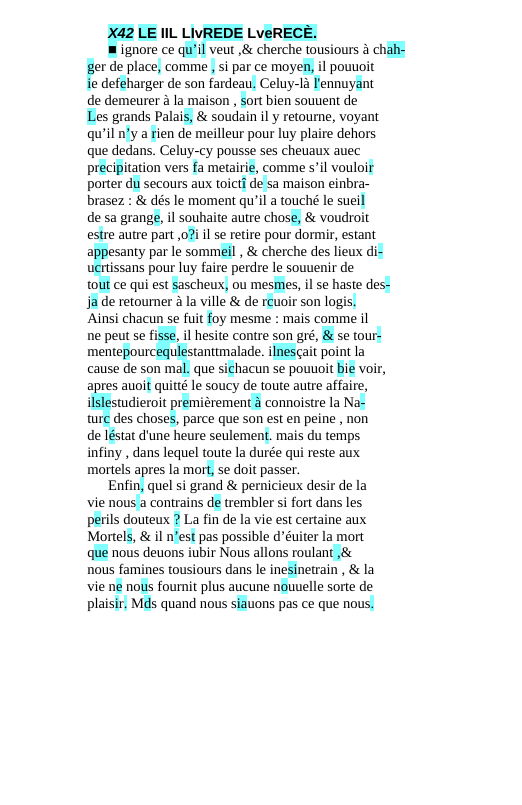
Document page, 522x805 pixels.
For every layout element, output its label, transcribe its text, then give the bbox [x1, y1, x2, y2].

text ■ ignore ce qu’il veut ,& cherche tousiours à chah- ger de place, comme , si par ce moyen, il pouuoit ie defeharger de son fardeau. Celuy-là l'ennuyant de demeurer à la maison , sort bien souuent de Les grands Palais, & soudain il y retourne, voyant qu’il n’y a rien de meilleur pour luy plaire dehors que dedans. Celuy-cy pousse ses cheuaux auec precipitation vers fa metairie, comme s’il vouloir porter du secours aux toictî de sa maison einbra- brasez : & dés le moment qu’il a touché le sueil de sa grange, il souhaite autre chose, & voudroit estre autre part ,o?i il se retire pour dormir, estant appesanty par le sommeil , & cherche des lieux di- ucrtissans pour luy faire perdre le souuenir de tout ce qui est sascheux, ou mesmes, il se haste des- ja de retourner à la ville & de rcuoir son logis. Ainsi chacun se fuit foy mesme : mais comme il ne peut se fisse, il hesite contre son gré, & se tour- mentepourcequlestanttmalade. ilnesçait point la cause de son mal. que sichacun se pouuoit bie voir, apres auoit quitté le soucy de toute autre affaire, ilslestudieroit premièrement à connoistre la Na- turc des choses, parce que son est en peine , non de léstat d'une heure seulement. mais du temps infiny , dans lequel toute la durée qui reste aux mortels apres la mort, se doit passer. [87, 41, 488, 477]
text X42 LE IIL LIvREDE LveRECÈ. [87, 24, 488, 41]
text Enfin, quel si grand & pernicieux desir de la vie nous a contrains de trembler si fort dans les perils douteux ? La fin de la vie est certaine aux Mortels, & il n’est pas possible d’éuiter la mort que nous deuons iubir Nous allons roulant ,& nous famines tousiours dans le inesinetrain , & la vie ne nous fournit plus aucune nouuelle sorte de plaisir. Mds quand nous siauons pas ce que nous. [87, 477, 488, 611]
